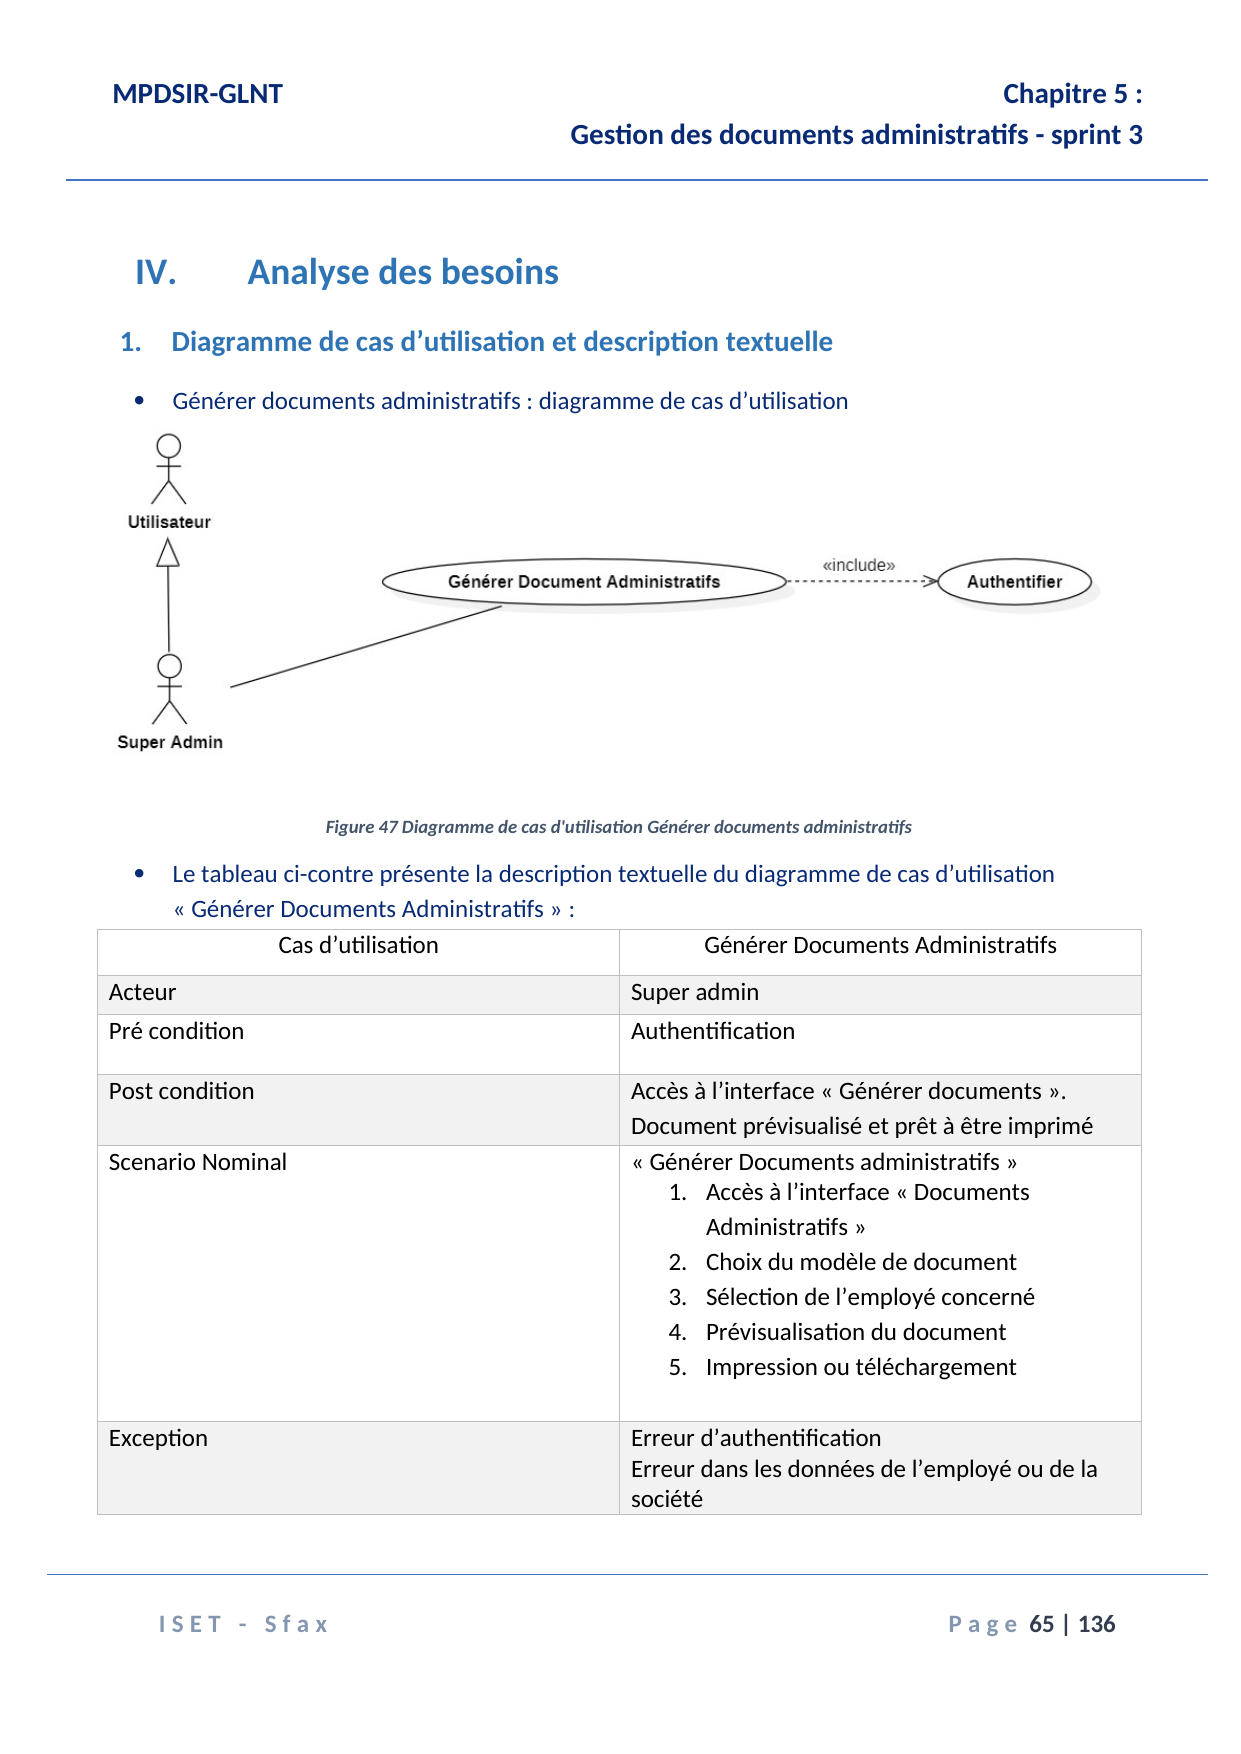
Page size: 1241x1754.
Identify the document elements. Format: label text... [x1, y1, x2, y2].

table_cell Super admin [620, 976, 1141, 1014]
table_cell Pré condition [98, 1015, 619, 1074]
list Générer documents administratifs : diagramme de cas d’utilisation [135, 385, 1143, 416]
table_cell Acteur [98, 976, 619, 1014]
list Le tableau ci-contre présente la description textuelle du diagramme de cas d’utilisation « Générer Documents Administratifs » : [135, 859, 1143, 924]
table_cell Post condition [98, 1075, 619, 1145]
table_header Générer Documents Administratifs [620, 930, 1141, 975]
table_cell Accès à l’interface « Générer documents ». Document prévisualisé et prêt à être imprimé [620, 1075, 1141, 1145]
table_cell Erreur d’authentification Erreur dans les données de l’employé ou de la société [620, 1422, 1141, 1514]
table_cell Scenario Nominal [98, 1146, 619, 1421]
table_header Cas d’utilisation [98, 930, 619, 975]
table_cell Exception [98, 1422, 619, 1514]
table_cell « Générer Documents administratifs » Accès à l’interface « Documents Administratifs » Choix du modèle de document Sélection de l’employé concerné Prévisualisation du document Impression ou téléchargement [620, 1146, 1141, 1421]
subtitle Diagramme de cas d’utilisation et description textuelle [142, 323, 1143, 359]
text Figure 47 Diagramme de cas d'utilisation Générer documents administratifs [97, 815, 1143, 838]
subtitle Analyse des besoins [135, 248, 1143, 294]
table_cell Authentification [620, 1015, 1141, 1074]
